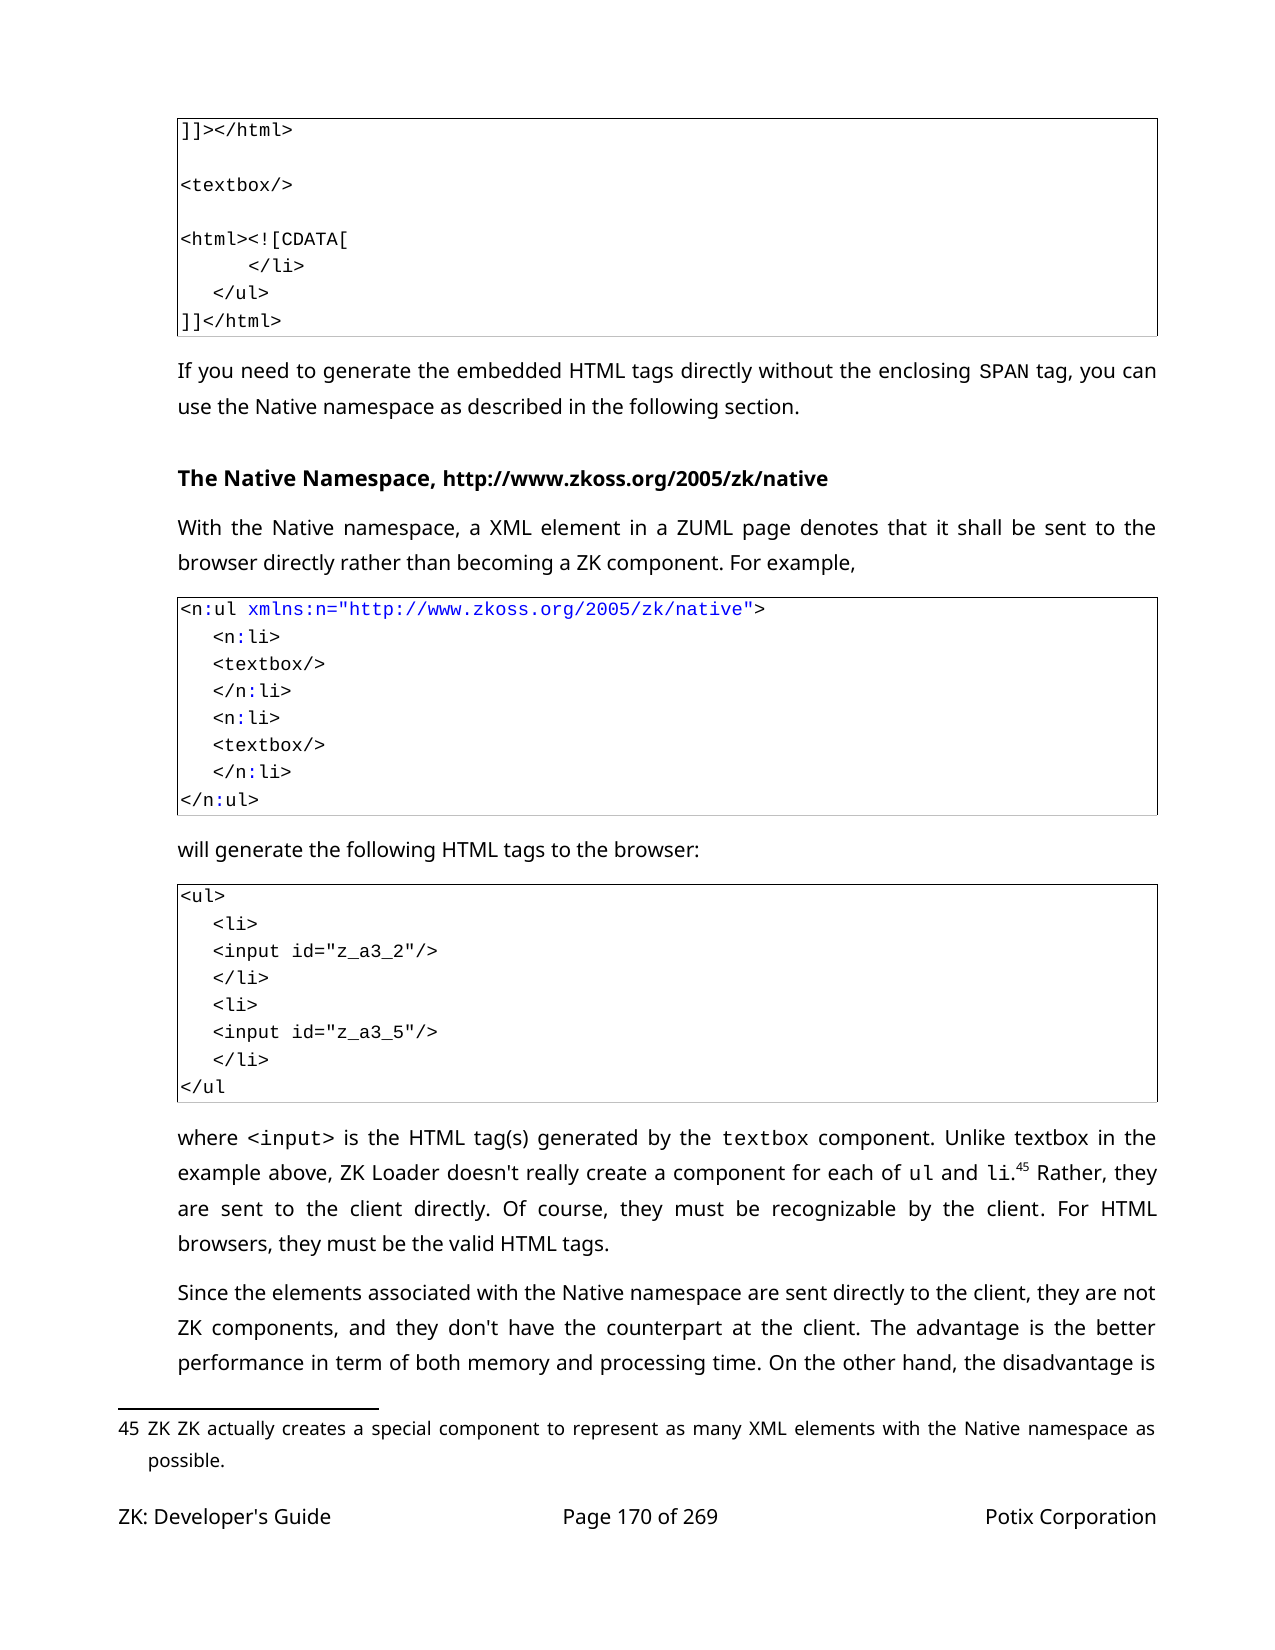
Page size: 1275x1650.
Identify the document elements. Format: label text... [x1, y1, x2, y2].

text will generate the following HTML tags to the browser: [177, 836, 1157, 864]
text <input id="z_a3_2"/> [178, 939, 1157, 963]
subtitle The Native Namespace, http://www.zkoss.org/2005/zk/native [177, 463, 1157, 493]
text <ul> [178, 885, 1157, 909]
text With the Native namespace, a XML element in a ZUML page denotes that it shall be sent to the browser directly rather than becoming a ZK component. For example, [177, 513, 1157, 577]
text <n:li> [178, 706, 1157, 730]
text If you need to generate the embedded HTML tags directly without the enclosing SPAN tag, you can use the Native namespace as described in the following section. [177, 356, 1157, 420]
text ]]</html> [178, 308, 1157, 336]
text <n:li> [178, 624, 1157, 649]
text <textbox/> [178, 652, 1157, 676]
text <input id="z_a3_5"/> [178, 1020, 1157, 1044]
text </li> [178, 254, 1157, 278]
text ]]></html> [178, 119, 1157, 142]
text </ul> [178, 281, 1157, 306]
text </li> [178, 966, 1157, 990]
text </li> [178, 1047, 1157, 1072]
text <textbox/> [178, 733, 1157, 757]
text ZK ZK actually creates a special component to represent as many XML elements with the Native namespace as possible. [118, 1416, 1157, 1473]
text <textbox/> [178, 172, 1157, 197]
text <li> [178, 993, 1157, 1017]
text </n:ul> [178, 788, 1157, 815]
text <n:ul xmlns:n="http://www.zkoss.org/2005/zk/native"> [178, 598, 1157, 622]
text </ul [178, 1075, 1157, 1102]
text where <input> is the HTML tag(s) generated by the textbox component. Unlike textbox in the example above, ZK Loader doesn't really create a component for each of ul and li. Rather, they are sent to the client directly. Of course, they must be recognizable by the client. For HTML browsers, they must be the valid HTML tags. [177, 1123, 1157, 1257]
text <li> [178, 912, 1157, 936]
text </n:li> [178, 679, 1157, 703]
text Since the elements associated with the Native namespace are sent directly to the client, they are not ZK components, and they don't have the counterpart at the client. The advantage is the better performance in term of both memory and processing time. On the other hand, the disadvantage is [177, 1278, 1157, 1376]
text </n:li> [178, 760, 1157, 785]
text <html><![CDATA[ [178, 227, 1157, 251]
